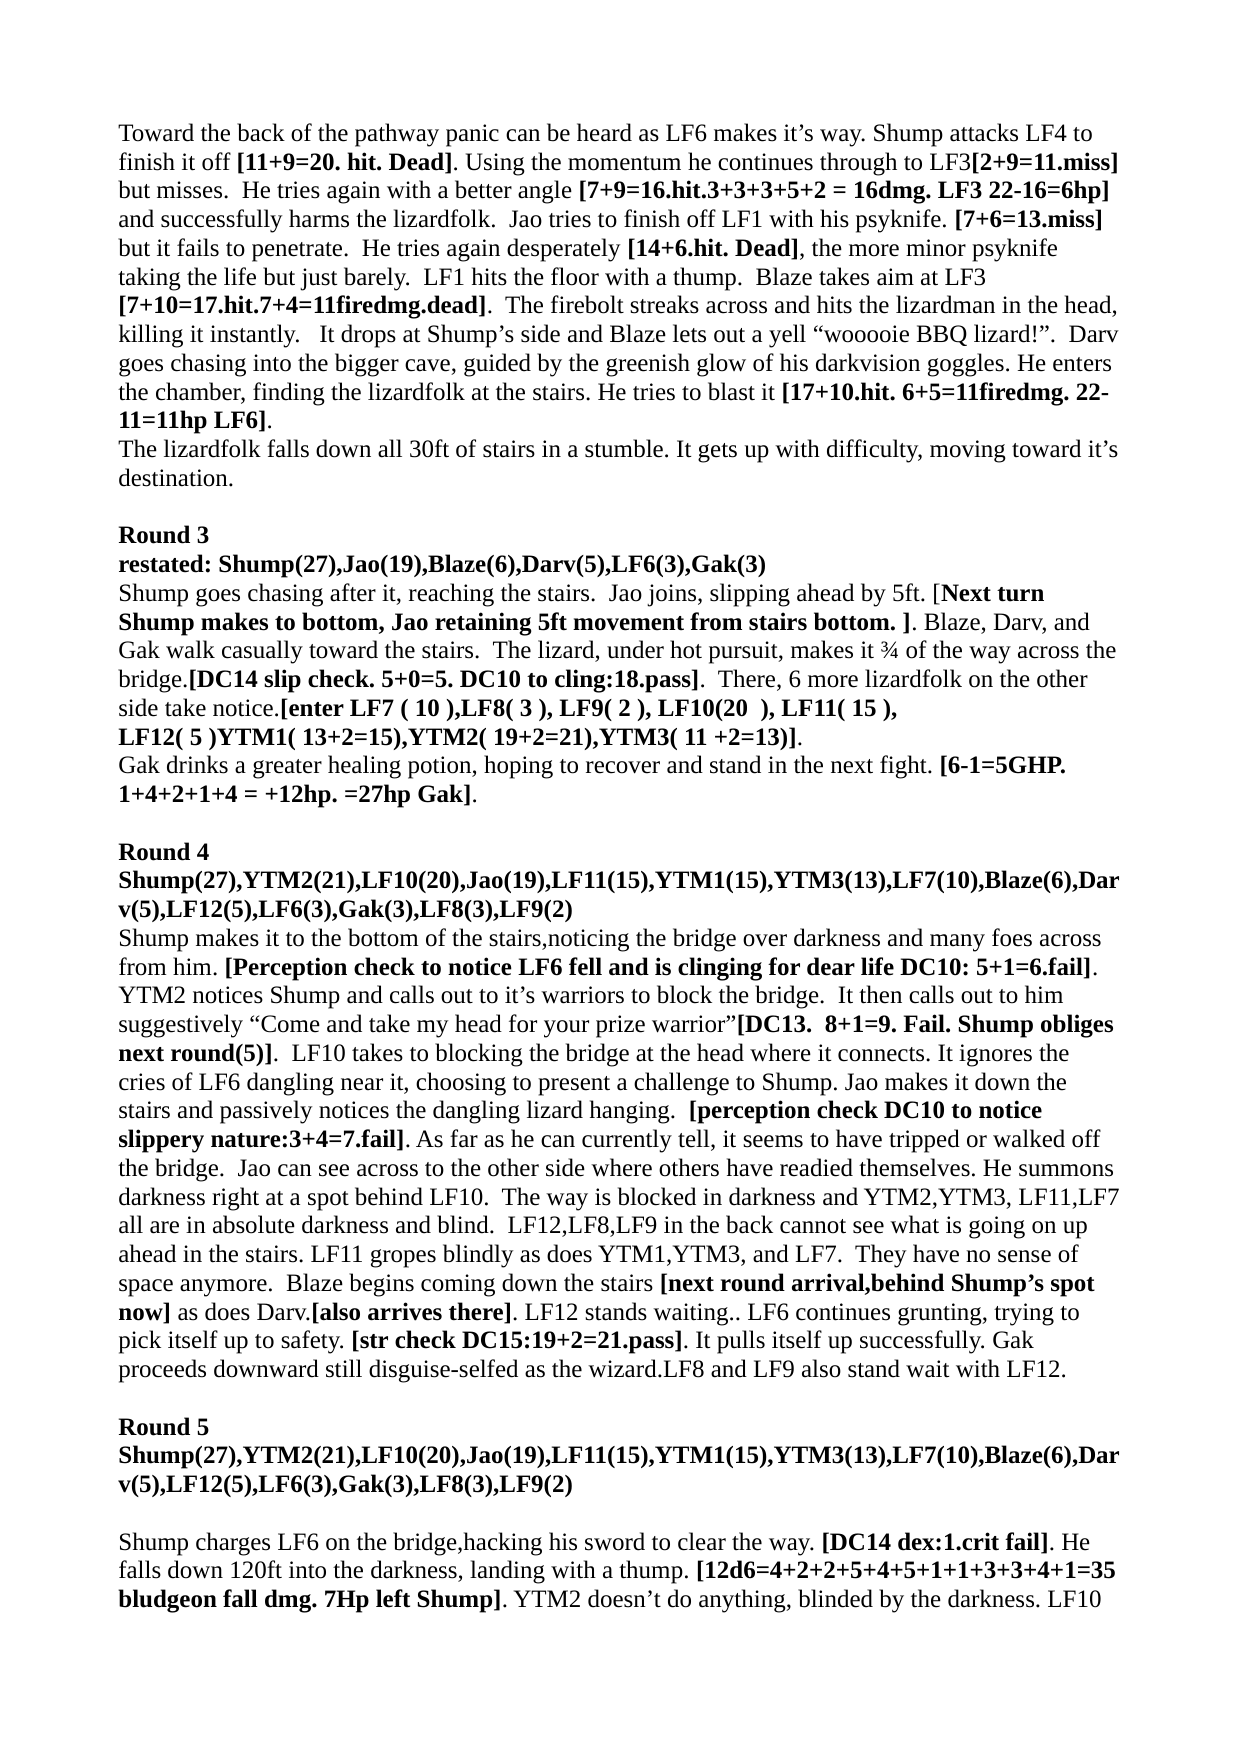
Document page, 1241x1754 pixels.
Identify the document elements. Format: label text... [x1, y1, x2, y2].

text Round 3 [118, 521, 1122, 549]
text Shump(27),YTM2(21),LF10(20),Jao(19),LF11(15),YTM1(15),YTM3(13),LF7(10),Blaze(6),Darv(5),LF12(5),LF6(3),Gak(3),LF8(3),LF9(2) [118, 866, 1122, 923]
text restated: Shump(27),Jao(19),Blaze(6),Darv(5),LF6(3),Gak(3) [118, 549, 1122, 578]
text Toward the back of the pathway panic can be heard as LF6 makes it’s way. Shump attacks LF4 to finish it off [11+9=20. hit. Dead]. Using the momentum he continues through to LF3[2+9=11.miss] but misses. He tries again with a better angle [7+9=16.hit.3+3+3+5+2 = 16dmg. LF3 22-16=6hp] and successfully harms the lizardfolk. Jao tries to finish off LF1 with his psyknife. [7+6=13.miss] but it fails to penetrate. He tries again desperately [14+6.hit. Dead], the more minor psyknife taking the life but just barely. LF1 hits the floor with a thump. Blaze takes aim at LF3 [7+10=17.hit.7+4=11firedmg.dead]. The firebolt streaks across and hits the lizardman in the head, killing it instantly. It drops at Shump’s side and Blaze lets out a yell “wooooie BBQ lizard!”. Darv goes chasing into the bigger cave, guided by the greenish glow of his darkvision goggles. He enters the chamber, finding the lizardfolk at the stairs. He tries to blast it [17+10.hit. 6+5=11firedmg. 22-11=11hp LF6]. [118, 118, 1122, 434]
text Gak drinks a greater healing potion, hoping to recover and stand in the next fight. [6-1=5GHP. 1+4+2+1+4 = +12hp. =27hp Gak]. [118, 751, 1122, 808]
text Round 5 [118, 1412, 1122, 1441]
text The lizardfolk falls down all 30ft of stairs in a stumble. It gets up with difficulty, moving toward it’s destination. [118, 434, 1122, 492]
text Shump makes it to the bottom of the stairs,noticing the bridge over darkness and many foes across from him. [Perception check to notice LF6 fell and is clinging for dear life DC10: 5+1=6.fail]. YTM2 notices Shump and calls out to it’s warriors to block the bridge. It then calls out to him suggestively “Come and take my head for your prize warrior”[DC13. 8+1=9. Fail. Shump obliges next round(5)]. LF10 takes to blocking the bridge at the head where it connects. It ignores the cries of LF6 dangling near it, choosing to present a challenge to Shump. Jao makes it down the stairs and passively notices the dangling lizard hanging. [perception check DC10 to notice slippery nature:3+4=7.fail]. As far as he can currently tell, it seems to have tripped or walked off the bridge. Jao can see across to the other side where others have readied themselves. He summons darkness right at a spot behind LF10. The way is blocked in darkness and YTM2,YTM3, LF11,LF7 all are in absolute darkness and blind. LF12,LF8,LF9 in the back cannot see what is going on up ahead in the stairs. LF11 gropes blindly as does YTM1,YTM3, and LF7. They have no sense of space anymore. Blaze begins coming down the stairs [next round arrival,behind Shump’s spot now] as does Darv.[also arrives there]. LF12 stands waiting.. LF6 continues grunting, trying to pick itself up to safety. [str check DC15:19+2=21.pass]. It pulls itself up successfully. Gak proceeds downward still disguise-selfed as the wizard.LF8 and LF9 also stand wait with LF12. [118, 923, 1122, 1383]
text Shump charges LF6 on the bridge,hacking his sword to clear the way. [DC14 dex:1.crit fail]. He falls down 120ft into the darkness, landing with a thump. [12d6=4+2+2+5+4+5+1+1+3+3+4+1=35 bludgeon fall dmg. 7Hp left Shump]. YTM2 doesn’t do anything, blinded by the darkness. LF10 [118, 1527, 1122, 1613]
text Shump goes chasing after it, reaching the stairs. Jao joins, slipping ahead by 5ft. [Next turn Shump makes to bottom, Jao retaining 5ft movement from stairs bottom. ]. Blaze, Darv, and Gak walk casually toward the stairs. The lizard, under hot pursuit, makes it ¾ of the way across the bridge.[DC14 slip check. 5+0=5. DC10 to cling:18.pass]. There, 6 more lizardfolk on the other side take notice.[enter LF7 ( 10 ),LF8( 3 ), LF9( 2 ), LF10(20 ), LF11( 15 ), LF12( 5 )YTM1( 13+2=15),YTM2( 19+2=21),YTM3( 11 +2=13)]. [118, 578, 1122, 751]
text Round 4 [118, 837, 1122, 866]
text Shump(27),YTM2(21),LF10(20),Jao(19),LF11(15),YTM1(15),YTM3(13),LF7(10),Blaze(6),Darv(5),LF12(5),LF6(3),Gak(3),LF8(3),LF9(2) [118, 1441, 1122, 1498]
